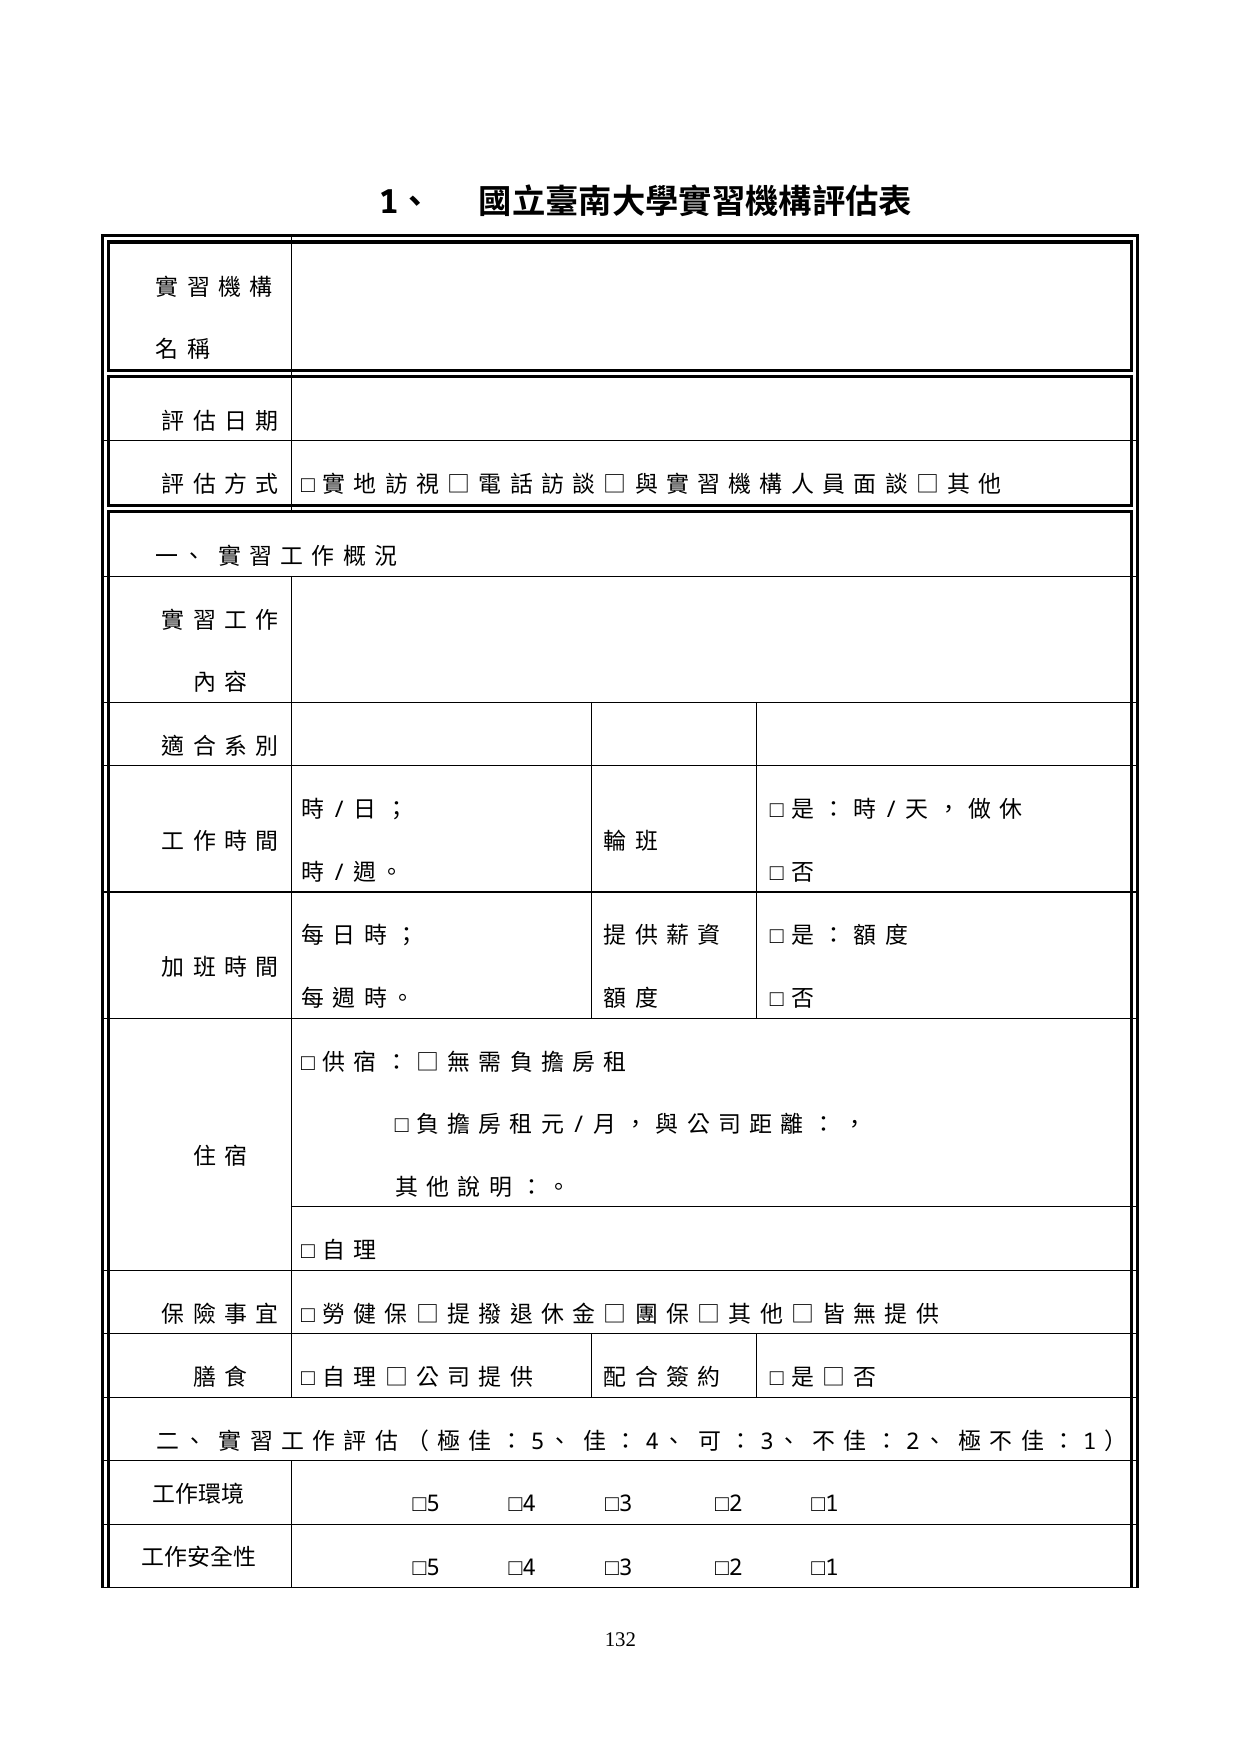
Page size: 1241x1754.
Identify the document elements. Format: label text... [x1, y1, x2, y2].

table_cell [592, 703, 756, 765]
table_cell 二、實習工作評估（極佳：5、佳：4、可：3、不佳：2、極不佳：1） [110, 1398, 1130, 1460]
table_cell 評估日期 [106, 369, 291, 440]
table_cell 一、實習工作概況 [106, 504, 291, 576]
subtitle 國立臺南大學實習機構評估表 [202, 175, 1089, 224]
table_cell 一、實習工作概況 [110, 513, 1130, 576]
table_cell 配合簽約 [592, 1334, 756, 1397]
table_cell 一、實習工作概況 [292, 504, 1134, 576]
table_cell 膳食 [110, 1334, 291, 1397]
table_cell [757, 703, 1130, 765]
table_header [292, 237, 1134, 368]
table_cell 工作環境 [110, 1461, 291, 1524]
table_cell 提供薪資額度 [592, 893, 756, 1017]
table_cell [292, 369, 1134, 440]
table_cell 實習工作內容 [110, 577, 291, 702]
table_cell 輪班 [592, 766, 756, 891]
table_header [292, 244, 1130, 368]
table_cell 每日時； 每週時。 [292, 893, 591, 1017]
table_cell □是□否 [757, 1334, 1130, 1397]
table_cell [292, 378, 1130, 440]
table_cell 工作時間 [110, 766, 291, 891]
table_cell 保險事宜 [110, 1271, 291, 1333]
table_cell 住宿 [110, 1019, 291, 1269]
table_cell □是：額度 □否 [757, 893, 1130, 1017]
table_cell □是：時/天，做休 □否 [757, 766, 1130, 891]
table_cell [292, 703, 591, 765]
table_cell □實地訪視□電話訪談□與實習機構人員面談□其他 [292, 441, 1130, 504]
table_cell 時/日； 時/週。 [292, 766, 591, 891]
table_cell □勞健保□提撥退休金□團保□其他□皆無提供 [292, 1271, 1130, 1333]
table_cell □5 □4 □3 □2 □1 [292, 1461, 1130, 1524]
table_header 實習機構名稱 [106, 237, 291, 368]
table_cell □自理□公司提供 [292, 1334, 591, 1397]
table_cell □自理 [292, 1207, 1130, 1269]
table_cell 加班時間 [110, 893, 291, 1017]
table_cell □5 □4 □3 □2 □1 [292, 1525, 1130, 1587]
table_cell □供宿：□無需負擔房租 □負擔房租元/月，與公司距離：， 其他說明：。 [292, 1019, 1130, 1206]
table_cell 適合系別 [110, 703, 291, 765]
table_cell [292, 577, 1130, 702]
table_cell 工作安全性 [110, 1525, 291, 1587]
table_cell 評估方式 [110, 441, 291, 504]
